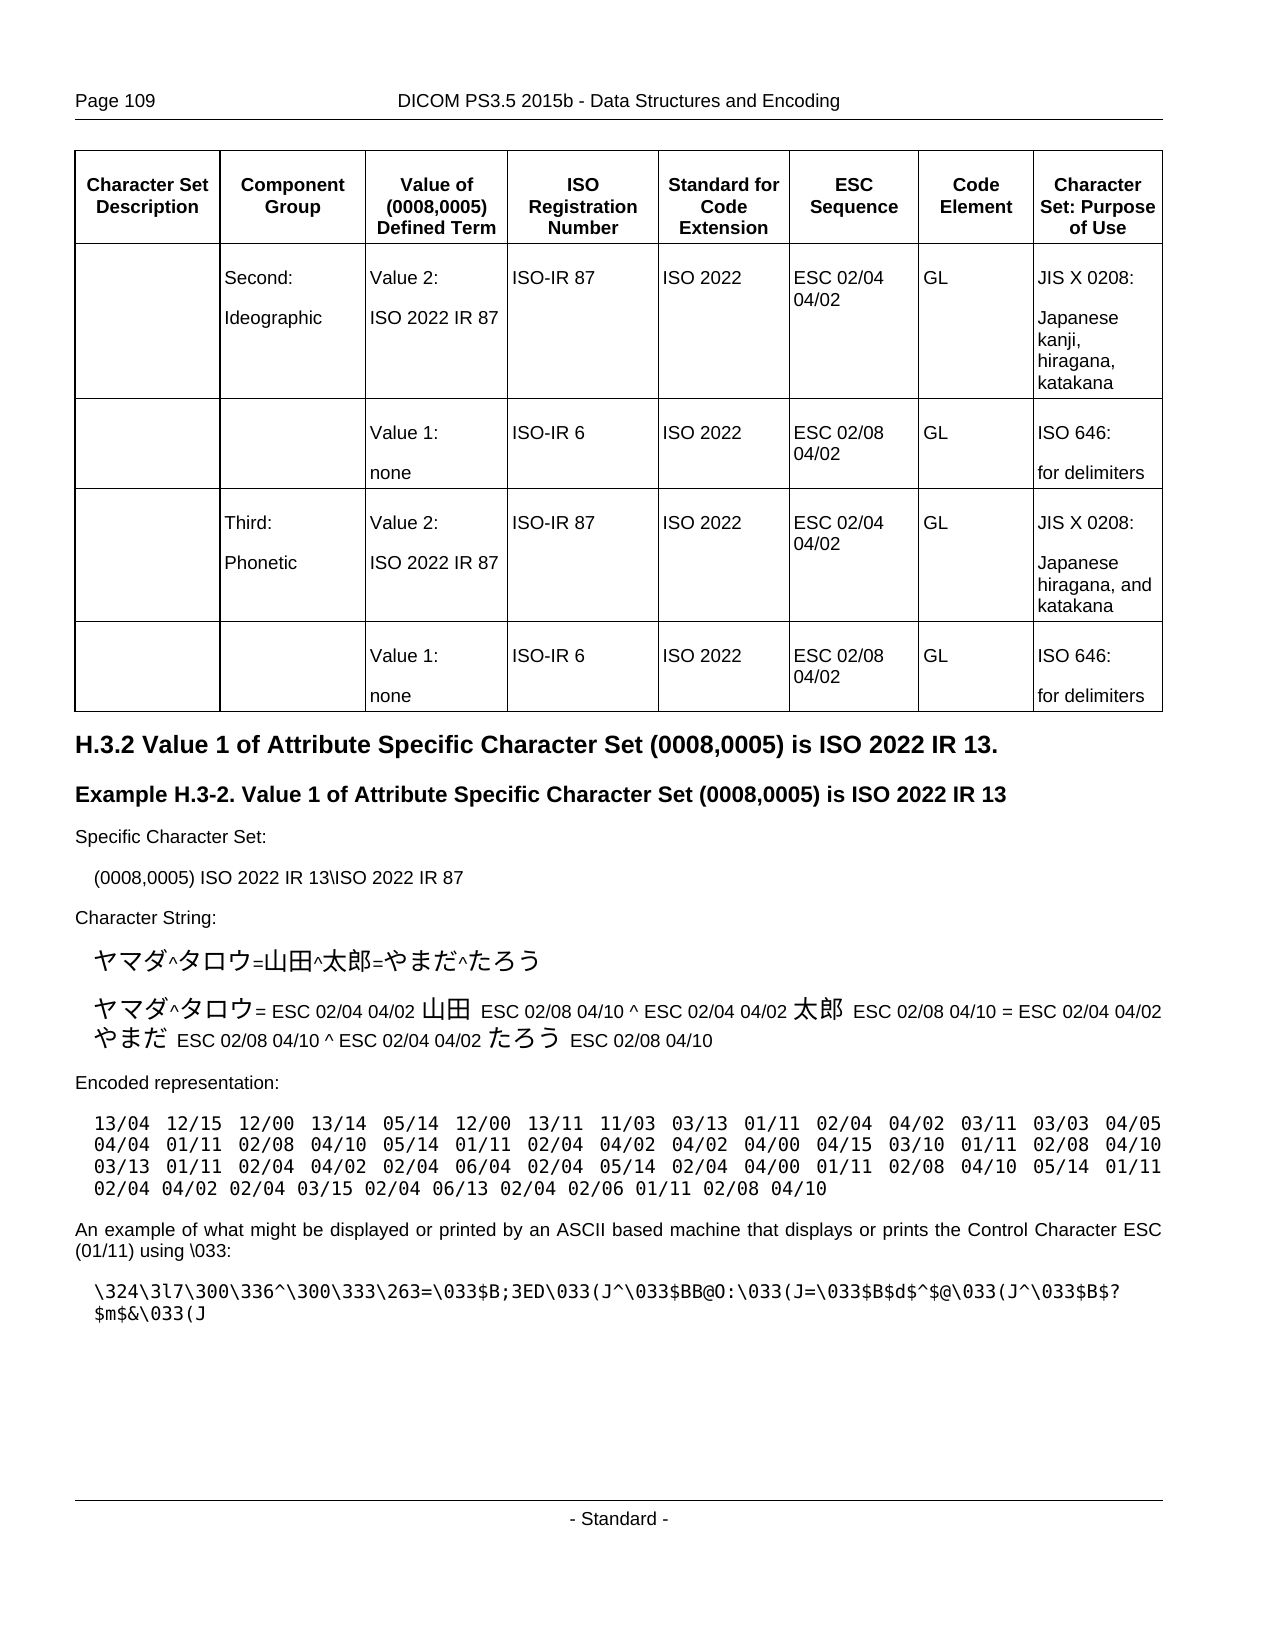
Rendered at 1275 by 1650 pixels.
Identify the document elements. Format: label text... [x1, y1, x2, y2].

table_header Code Element [919, 151, 1033, 243]
table_cell JIS X 0208: Japanese kanji, hiragana, katakana [1034, 244, 1162, 397]
table_cell ESC 02/08 04/02 [790, 399, 918, 487]
text Encoded representation: [75, 1072, 1162, 1094]
table_header Value of (0008,0005) Defined Term [366, 151, 507, 243]
table_cell Value 2: ISO 2022 IR 87 [366, 489, 507, 621]
table_cell Third: Phonetic [221, 489, 365, 621]
table_cell [221, 399, 365, 487]
table_cell ESC 02/04 04/02 [790, 244, 918, 397]
table_cell JIS X 0208: Japanese hiragana, and katakana [1034, 489, 1162, 621]
table_cell ISO-IR 87 [508, 489, 658, 621]
table_cell [221, 622, 365, 711]
table_cell Value 1: none [366, 399, 507, 487]
text \324\3l7\300\336^\300\333\263=\033$B;3ED\033(J^\033$BB@O:\033(J=\033$B$d$^$@\033(J^\033$B$?$m$&\033(J [94, 1281, 1162, 1324]
table_cell ISO-IR 6 [508, 399, 658, 487]
table_cell GL [919, 489, 1033, 621]
text ヤマダ^タロウ= ESC 02/04 04/02 山田 ESC 02/08 04/10 ^ ESC 02/04 04/02 太郎 ESC 02/08 04/10 = ESC 02/04 04/02 やまだ ESC 02/08 04/10 ^ ESC 02/04 04/02 たろう ESC 02/08 04/10 [94, 995, 1162, 1053]
table_cell ESC 02/04 04/02 [790, 489, 918, 621]
table_cell Value 1: none [366, 622, 507, 711]
table_cell ISO 646: for delimiters [1034, 399, 1162, 487]
table_header Character Set Description [76, 151, 219, 243]
text Specific Character Set: [75, 826, 1162, 848]
table_cell Second: Ideographic [221, 244, 365, 397]
text 13/04 12/15 12/00 13/14 05/14 12/00 13/11 11/03 03/13 01/11 02/04 04/02 03/11 03/03 04/05 04/04 01/11 02/08 04/10 05/14 01/11 02/04 04/02 04/02 04/00 04/15 03/10 01/11 02/08 04/10 03/13 01/11 02/04 04/02 02/04 06/04 02/04 05/14 02/04 04/00 01/11 02/08 04/10 05/14 01/11 02/04 04/02 02/04 03/15 02/04 06/13 02/04 02/06 01/11 02/08 04/10 [94, 1112, 1162, 1200]
table_cell GL [919, 244, 1033, 397]
text Example H.3-2. Value 1 of Attribute Specific Character Set (0008,0005) is ISO 2022 IR 13 [75, 782, 1162, 807]
table_cell [76, 622, 219, 711]
table_cell ISO 2022 [659, 399, 789, 487]
table_cell ISO 2022 [659, 244, 789, 397]
table_cell GL [919, 399, 1033, 487]
table_cell ISO 2022 [659, 622, 789, 711]
table_cell ISO 646: for delimiters [1034, 622, 1162, 711]
table_header Component Group [221, 151, 365, 243]
text ヤマダ^タロウ=山田^太郎=やまだ^たろう [94, 947, 1162, 976]
table_cell [76, 399, 219, 487]
text Character String: [75, 907, 1162, 928]
table_cell [76, 244, 219, 397]
text An example of what might be displayed or printed by an ASCII based machine that displays or prints the Control Character ESC (01/11) using \033: [75, 1219, 1162, 1262]
table_cell ISO-IR 87 [508, 244, 658, 397]
table_cell Value 2: ISO 2022 IR 87 [366, 244, 507, 397]
text (0008,0005) ISO 2022 IR 13\ISO 2022 IR 87 [94, 867, 1162, 888]
table_cell ISO-IR 6 [508, 622, 658, 711]
table_header Character Set: Purpose of Use [1034, 151, 1162, 243]
table_header ISO Registration Number [508, 151, 658, 243]
table_header Standard for Code Extension [659, 151, 789, 243]
table_cell ESC 02/08 04/02 [790, 622, 918, 711]
table_cell [76, 489, 219, 621]
text H.3.2 Value 1 of Attribute Specific Character Set (0008,0005) is ISO 2022 IR 13. [75, 730, 1162, 759]
table_header ESC Sequence [790, 151, 918, 243]
table_cell ISO 2022 [659, 489, 789, 621]
table_cell GL [919, 622, 1033, 711]
